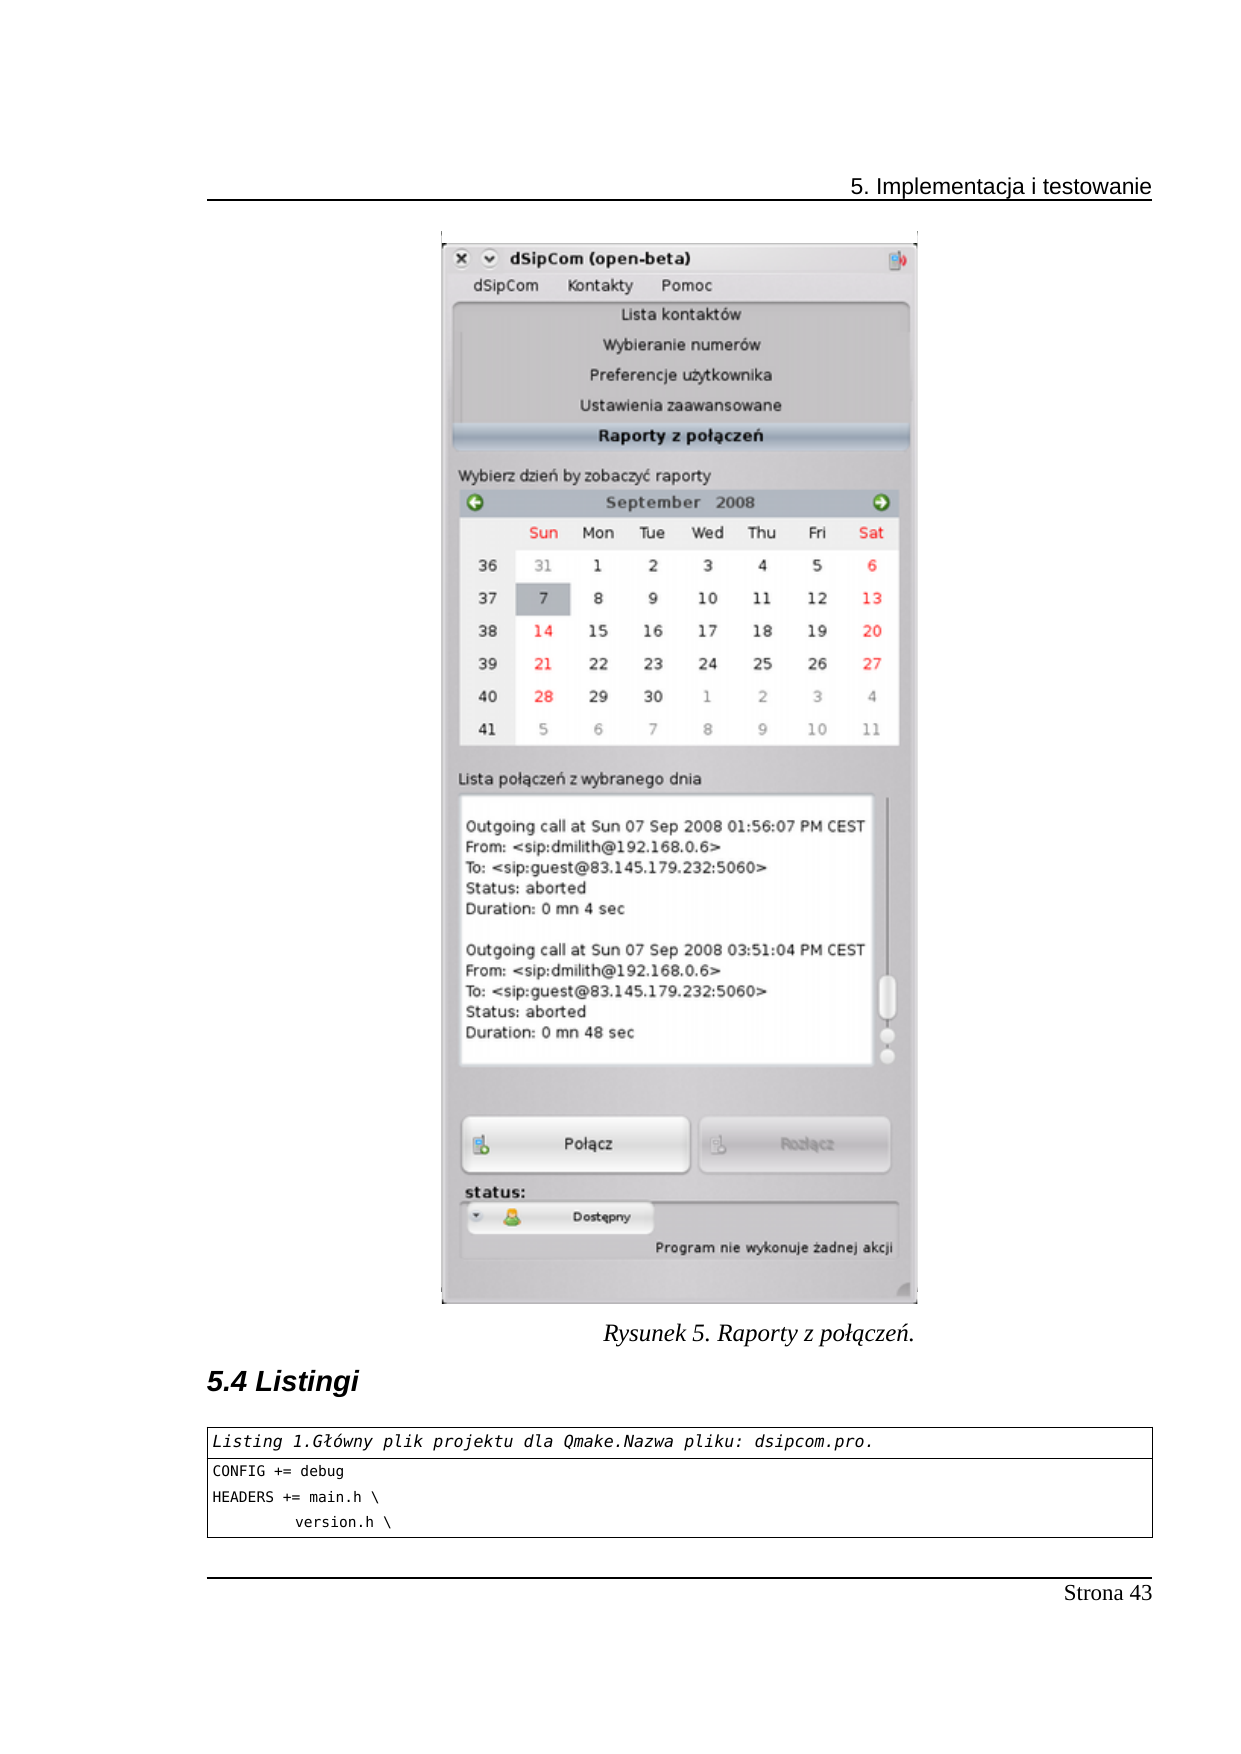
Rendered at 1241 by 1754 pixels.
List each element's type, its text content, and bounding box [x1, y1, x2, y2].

picture [441, 231, 918, 1304]
table_cell CONFIG += debug HEADERS += main.h \ version.h \ [208, 1459, 1152, 1537]
text Rysunek 5. Raporty z połączeń. [442, 1304, 917, 1347]
subtitle 5.4 Listingi [207, 1304, 1152, 1397]
table_header Listing 1.Główny plik projektu dla Qmake.Nazwa pliku: dsipcom.pro. [208, 1428, 1152, 1457]
